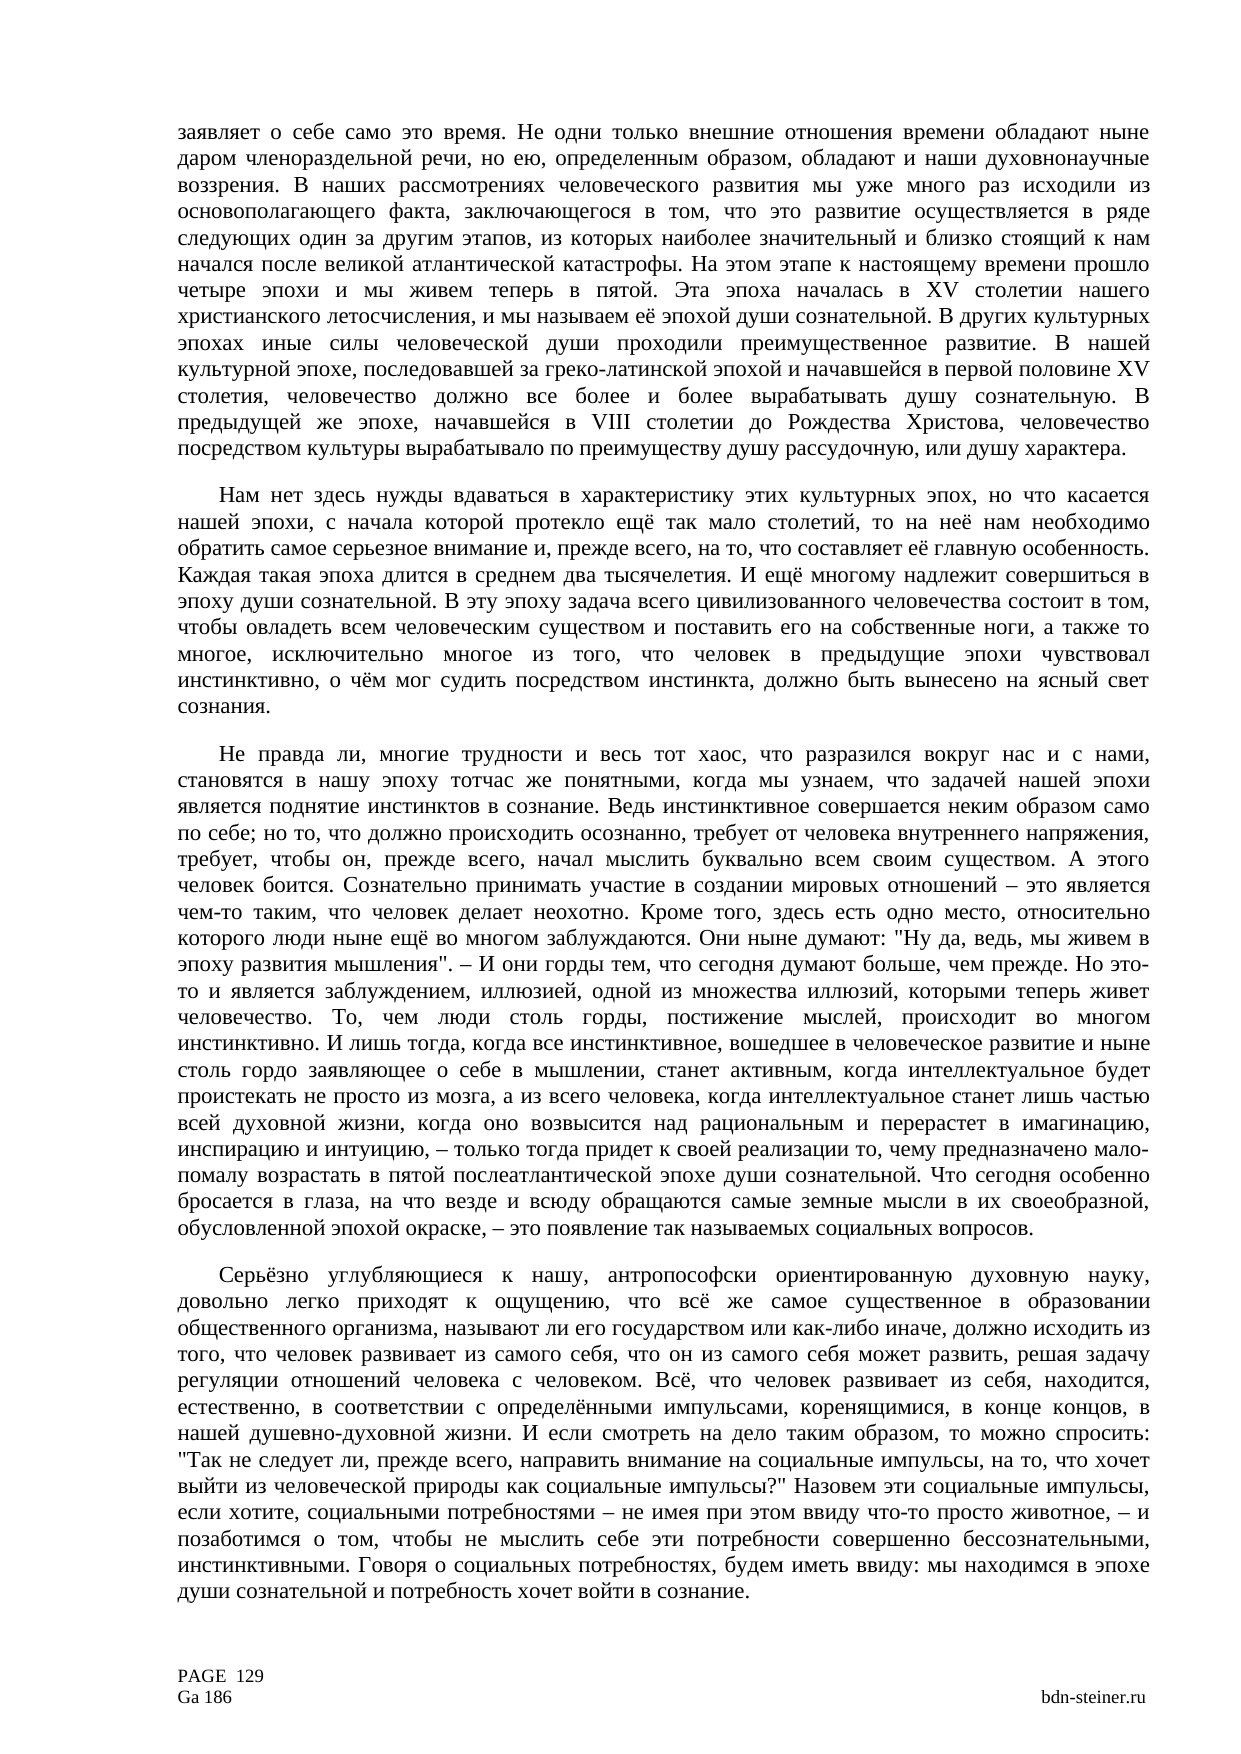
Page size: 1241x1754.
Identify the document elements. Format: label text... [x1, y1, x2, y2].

text заявляет о себе само это время. Не одни только внешние отношения времени обладают ныне даром членораздельной речи, но ею, определенным образом, обладают и наши духовнонаучные воззрения. В наших рассмотрениях человеческого развития мы уже много раз исходили из основополагающего факта, заключающегося в том, что это развитие осуществляется в ряде следующих один за другим этапов, из которых наиболее значительный и близко стоящий к нам начался после великой атлантической катастрофы. На этом этапе к настоящему времени прошло четыре эпохи и мы живем теперь в пятой. Эта эпоха началась в XV столетии нашего христианского летосчисления, и мы называем её эпохой души сознательной. В других культурных эпохах иные силы человеческой души проходили преимущественное развитие. В нашей культурной эпохе, последовавшей за греко-латинской эпохой и начавшейся в первой половине XV столетия, человечество должно все более и более вырабатывать душу сознательную. В предыдущей же эпохе, начавшейся в VIII столетии до Рождества Христова, человечество посредством культуры вырабатывало по преимуществу душу рассудочную, или душу характера. [177, 118, 1152, 461]
text Серьёзно углубляющиеся к нашу, антропософски ориентированную духовную науку, довольно легко приходят к ощущению, что всё же самое существенное в образовании общественного организма, называют ли его государством или как-либо иначе, должно исходить из того, что человек развивает из самого себя, что он из самого себя может развить, решая задачу регуляции отношений человека с человеком. Всё, что человек развивает из себя, находится, естественно, в соответствии с определёнными импульсами, коренящимися, в конце концов, в нашей душевно-духовной жизни. И если смотреть на дело таким образом, то можно спросить: "Так не следует ли, прежде всего, направить внимание на социальные импульсы, на то, что хочет выйти из человеческой природы как социальные импульсы?" Назовем эти социальные импульсы, если хотите, социальными потребностями – не имея при этом ввиду что-то просто животное, – и позаботимся о том, чтобы не мыслить себе эти потребности совершенно бессознательными, инстинктивными. Говоря о социальных потребностях, будем иметь ввиду: мы находимся в эпохе души сознательной и потребность хочет войти в сознание. [177, 1261, 1152, 1604]
text Нам нет здесь нужды вдаваться в характеристику этих культурных эпох, но что касается нашей эпохи, с начала которой протекло ещё так мало столетий, то на неё нам необходимо обратить самое серьезное внимание и, прежде всего, на то, что составляет её главную особенность. Каждая такая эпоха длится в среднем два тысячелетия. И ещё многому надлежит совершиться в эпоху души сознательной. В эту эпоху задача всего цивилизованного человечества состоит в том, чтобы овладеть всем человеческим существом и поставить его на собственные ноги, а также то многое, исключительно многое из того, что человек в предыдущие эпохи чувствовал инстинктивно, о чём мог судить посредством инстинкта, должно быть вынесено на ясный свет сознания. [177, 482, 1152, 719]
text Не правда ли, многие трудности и весь тот хаос, что разразился вокруг нас и с нами, становятся в нашу эпоху тотчас же понятными, когда мы узнаем, что задачей нашей эпохи является поднятие инстинктов в сознание. Ведь инстинктивное совершается неким образом само по себе; но то, что должно происходить осознанно, требует от человека внутреннего напряжения, требует, чтобы он, прежде всего, начал мыслить буквально всем своим существом. А этого человек боится. Сознательно принимать участие в создании мировых отношений – это является чем-то таким, что человек делает неохотно. Кроме того, здесь есть одно место, относительно которого люди ныне ещё во многом заблуждаются. Они ныне думают: "Ну да, ведь, мы живем в эпоху развития мышления". – И они горды тем, что сегодня думают больше, чем прежде. Но это-то и является заблуждением, иллюзией, одной из множества иллюзий, которыми теперь живет человечество. То, чем люди столь горды, постижение мыслей, происходит во многом инстинктивно. И лишь тогда, когда все инстинктивное, вошедшее в человеческое развитие и ныне столь гордо заявляющее о себе в мышлении, станет активным, когда интеллектуальное будет проистекать не просто из мозга, а из всего человека, когда интеллектуальное станет лишь частью всей духовной жизни, когда оно возвысится над рациональным и перерастет в имагинацию, инспирацию и интуицию, – только тогда придет к своей реализации то, чему предназначено мало-помалу возрастать в пятой послеатлантической эпохе души сознательной. Что сегодня особенно бросается в глаза, на что везде и всюду обращаются самые земные мысли в их своеобразной, обусловленной эпохой окраске, – это появление так называемых социальных вопросов. [177, 739, 1152, 1240]
